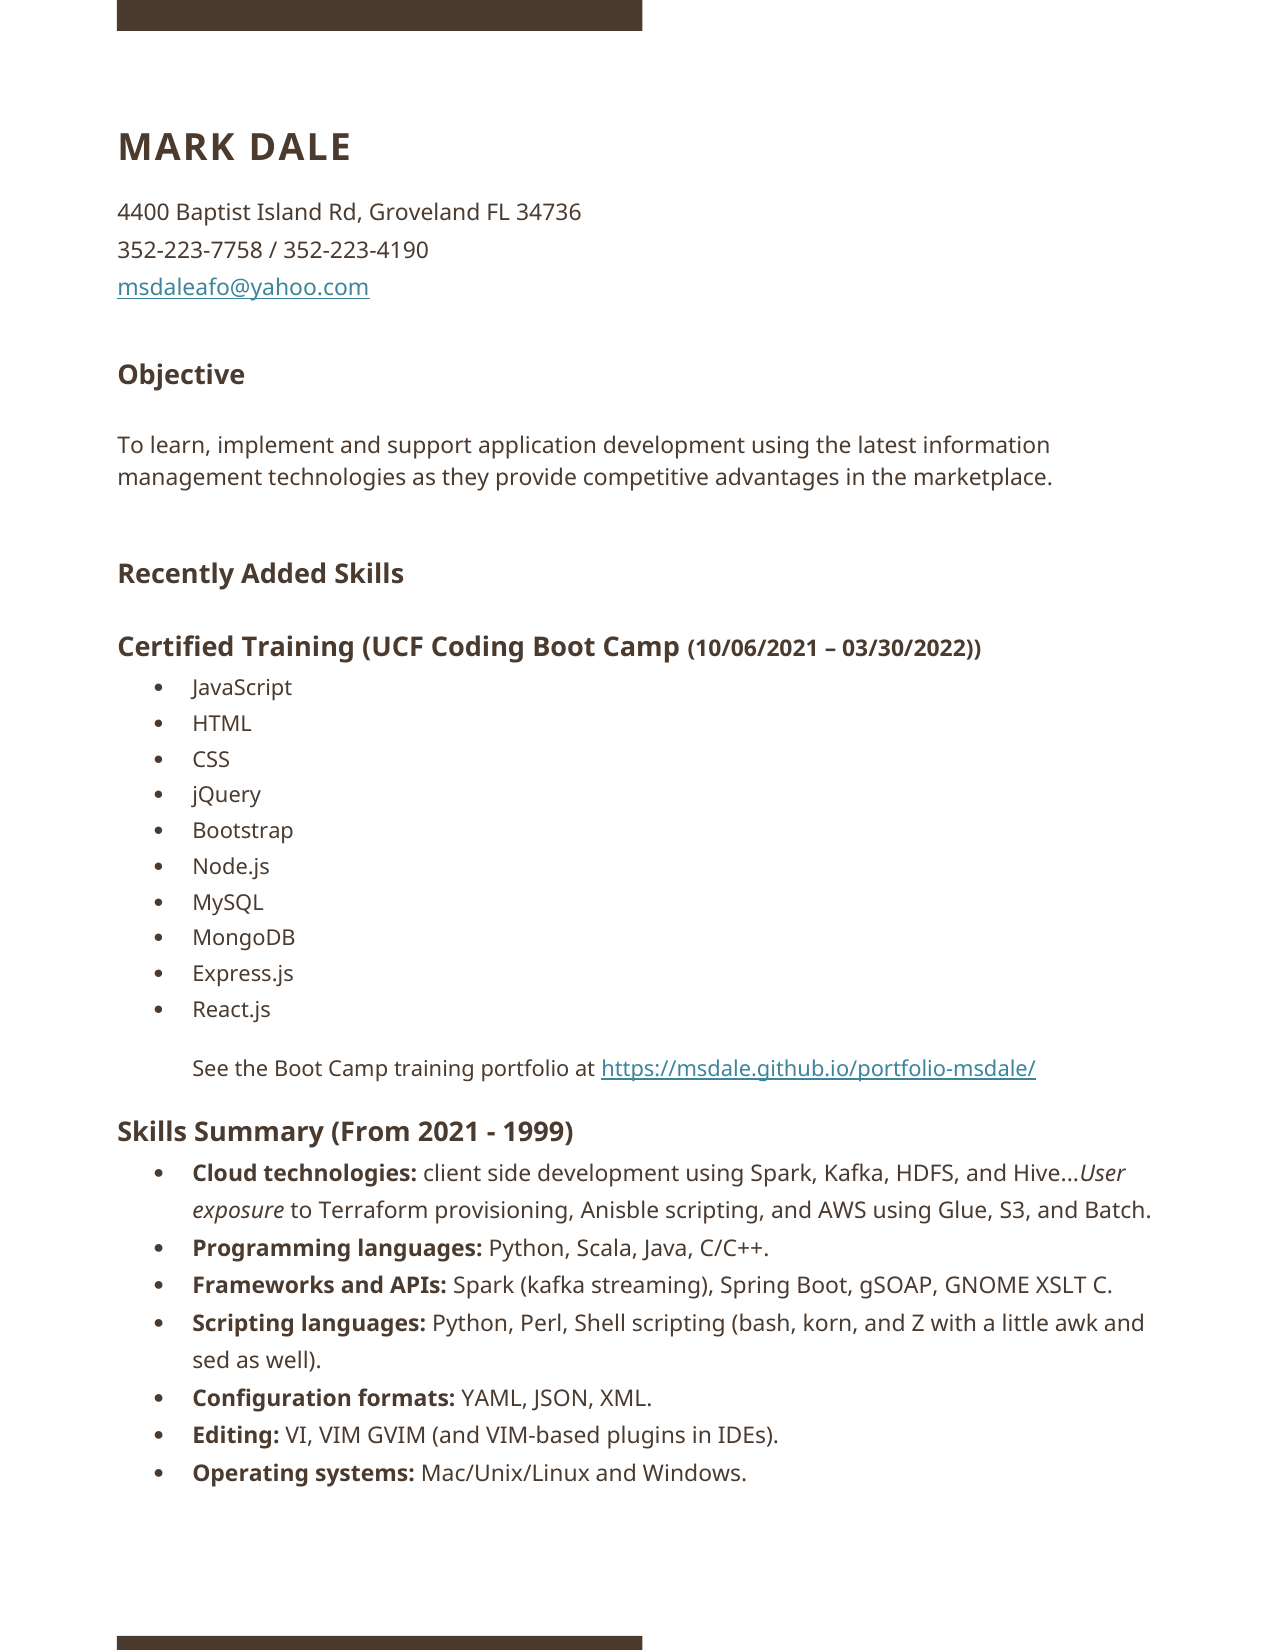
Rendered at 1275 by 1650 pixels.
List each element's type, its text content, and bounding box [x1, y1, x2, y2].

list Scripting languages: Python, Perl, Shell scripting (bash, korn, and Z with a little awk and sed as well). [154, 1307, 1158, 1376]
text msdaleafo@yahoo.com [117, 271, 1158, 302]
text See the Boot Camp training portfolio at https://msdale.github.io/portfolio-msdale/ [117, 1053, 1158, 1083]
list MySQL [154, 886, 1158, 916]
text Recently Added Skills [117, 554, 1158, 591]
text 4400 Baptist Island Rd, Groveland FL 34736 [117, 196, 1158, 227]
list Express.js [154, 958, 1158, 988]
list Editing: VI, VIM GVIM (and VIM-based plugins in IDEs). [154, 1419, 1158, 1451]
text Mark Dale [117, 120, 1158, 171]
list jQuery [154, 779, 1158, 809]
list Operating systems: Mac/Unix/Linux and Windows. [154, 1457, 1158, 1488]
list JavaScript [154, 672, 1158, 702]
text Skills Summary (From 2021 - 1999) [117, 1113, 1158, 1150]
text Objective [117, 355, 1158, 392]
list Bootstrap [154, 815, 1158, 845]
text To learn, implement and support application development using the latest information management technologies as they provide competitive advantages in the marketplace. [117, 429, 1158, 492]
list Frameworks and APIs: Spark (kafka streaming), Spring Boot, gSOAP, GNOME XSLT C. [154, 1269, 1158, 1301]
list Configuration formats: YAML, JSON, XML. [154, 1382, 1158, 1413]
text 352-223-7758 / 352-223-4190 [117, 233, 1158, 265]
list Programming languages: Python, Scala, Java, C/C++. [154, 1232, 1158, 1263]
list React.js [154, 994, 1158, 1023]
list Node.js [154, 851, 1158, 881]
text Certified Training (UCF Coding Boot Camp (10/06/2021 – 03/30/2022)) [117, 628, 1158, 665]
list Cloud technologies: client side development using Spark, Kafka, HDFS, and Hive...User exposure to Terraform provisioning, Anisble scripting, and AWS using Glue, S3, and Batch. [154, 1157, 1158, 1226]
list MongoDB [154, 922, 1158, 952]
list HTML [154, 708, 1158, 738]
list CSS [154, 743, 1158, 773]
